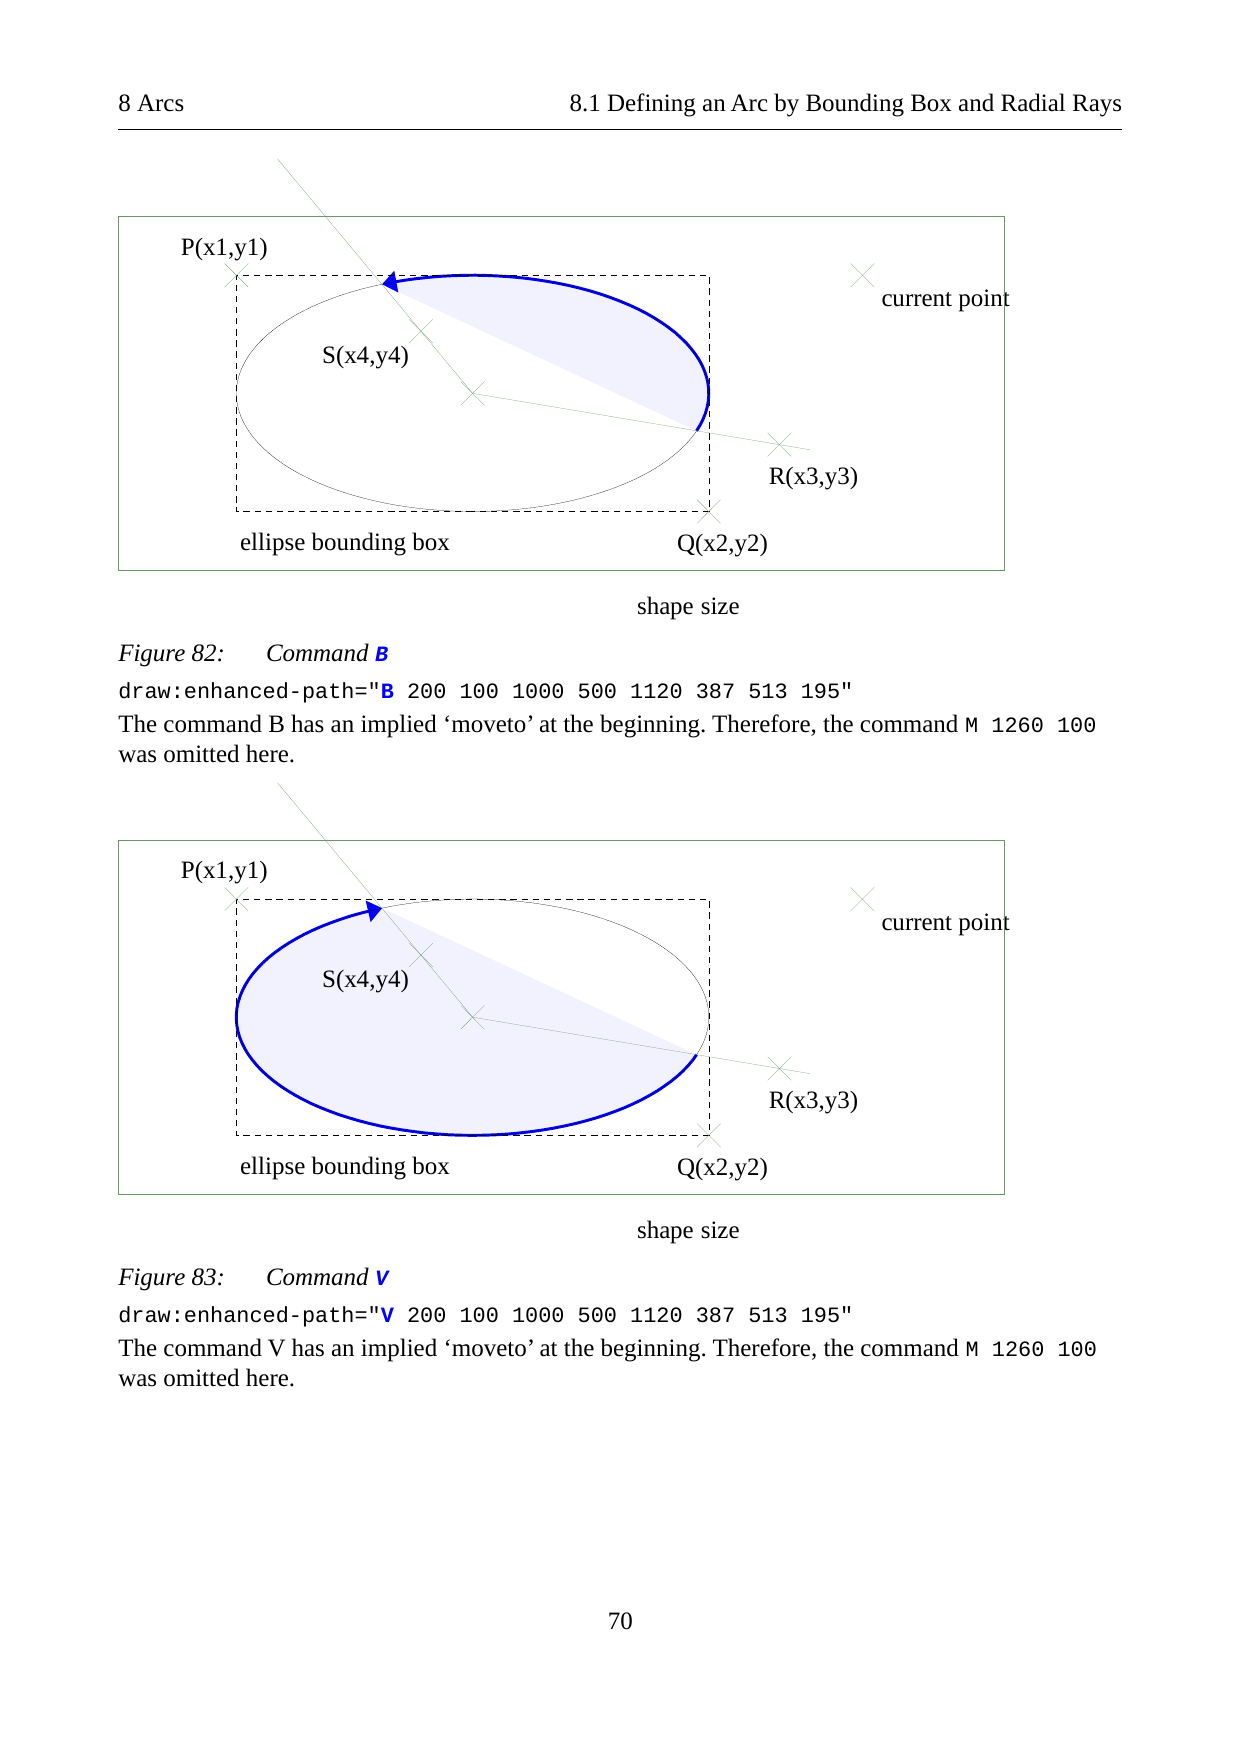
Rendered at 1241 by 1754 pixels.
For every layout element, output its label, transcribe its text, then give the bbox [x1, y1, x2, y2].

text draw:enhanced-path="B 200 100 1000 500 1120 387 513 195" [118, 681, 1063, 705]
text Figure 82: Command B [118, 638, 1063, 668]
text draw:enhanced-path="V 200 100 1000 500 1120 387 513 195" [118, 1304, 1063, 1329]
text The command V has an implied ‘moveto’ at the beginning. Therefore, the command M 1260 100 was omitted here. [118, 1333, 1122, 1392]
text The command B has an implied ‘moveto’ at the beginning. Therefore, the command M 1260 100 was omitted here. [118, 709, 1122, 768]
text Figure 83: Command V [118, 1262, 1063, 1292]
